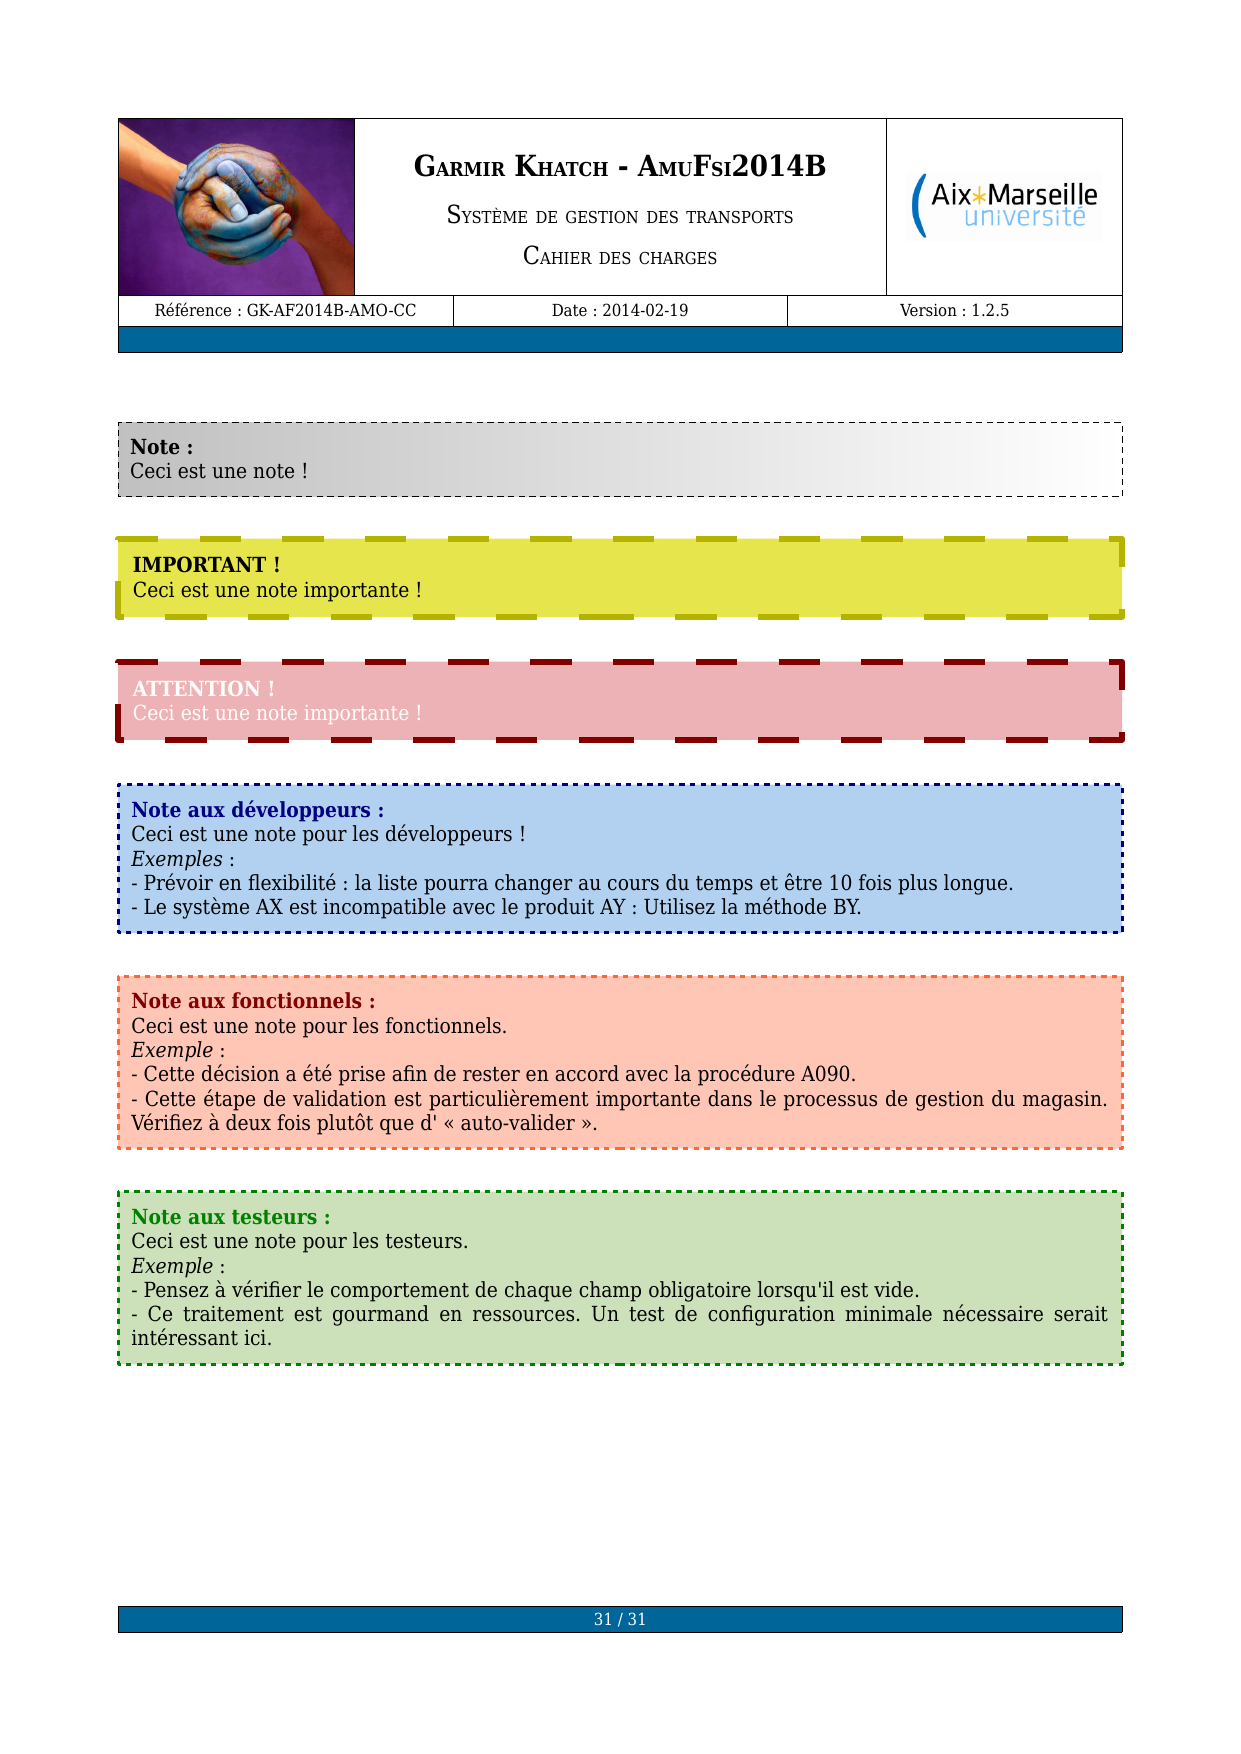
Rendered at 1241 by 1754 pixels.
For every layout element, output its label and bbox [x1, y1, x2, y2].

picture [119, 119, 354, 295]
picture [887, 126, 1122, 288]
